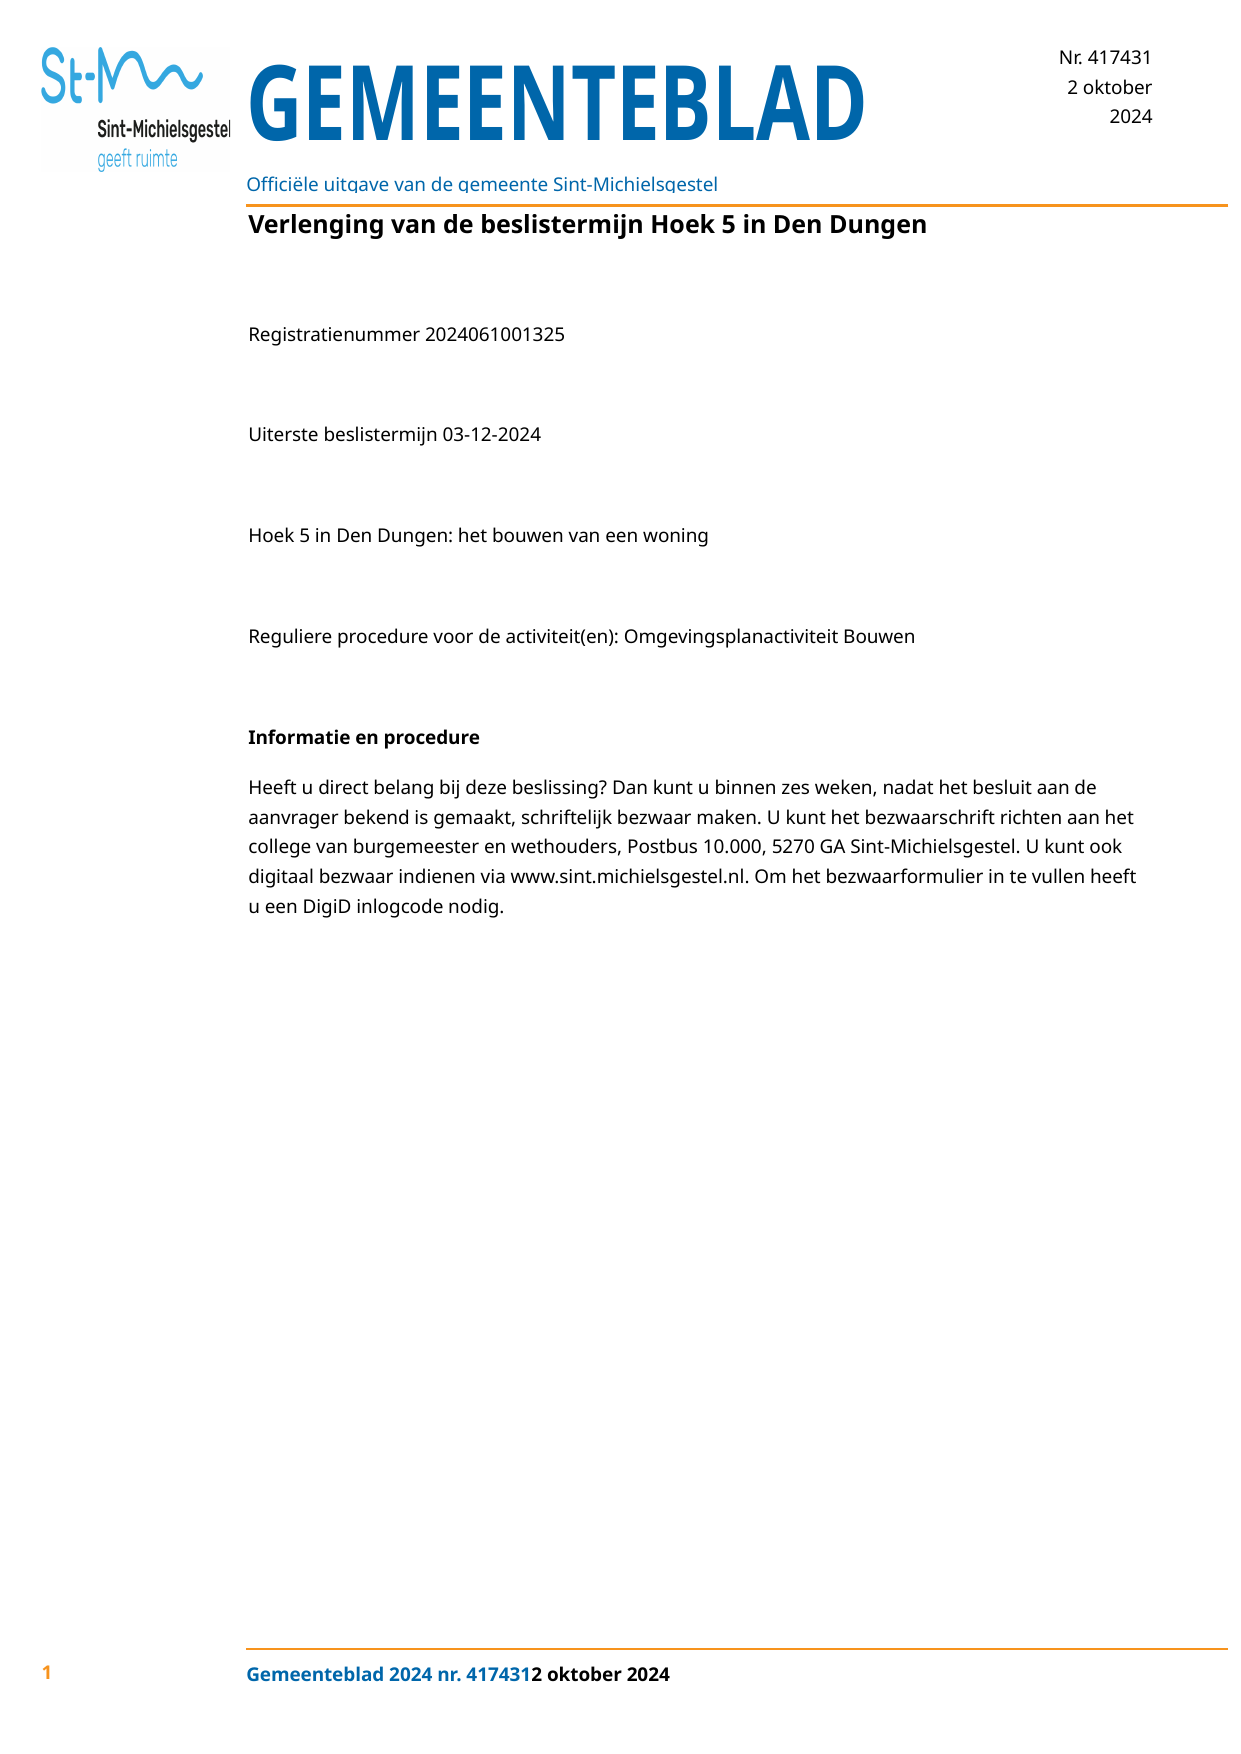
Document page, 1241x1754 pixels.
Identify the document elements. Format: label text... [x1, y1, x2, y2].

text Hoek 5 in Den Dungen: het bouwen van een woning [248, 522, 1152, 548]
picture [41, 47, 231, 172]
text Uiterste beslistermijn 03-12-2024 [248, 422, 1152, 447]
text Heeft u direct belang bij deze beslissing? Dan kunt u binnen zes weken, nadat het besluit aan de aanvrager bekend is gemaakt, schriftelijk bezwaar maken. U kunt het bezwaarschrift richten aan het college van burgemeester en wethouders, Postbus 10.000, 5270 GA Sint-Michielsgestel. U kunt ook digitaal bezwaar indienen via www.sint.michielsgestel.nl. Om het bezwaarformulier in te vullen heeft u een DigiD inlogcode nodig. [248, 774, 1152, 918]
text Informatie en procedure [248, 724, 1152, 750]
text Reguliere procedure voor de activiteit(en): Omgevingsplanactiviteit Bouwen [248, 623, 1152, 649]
text Verlenging van de beslistermijn Hoek 5 in Den Dungen [248, 207, 1152, 241]
text Registratienummer 2024061001325 [248, 321, 1152, 346]
